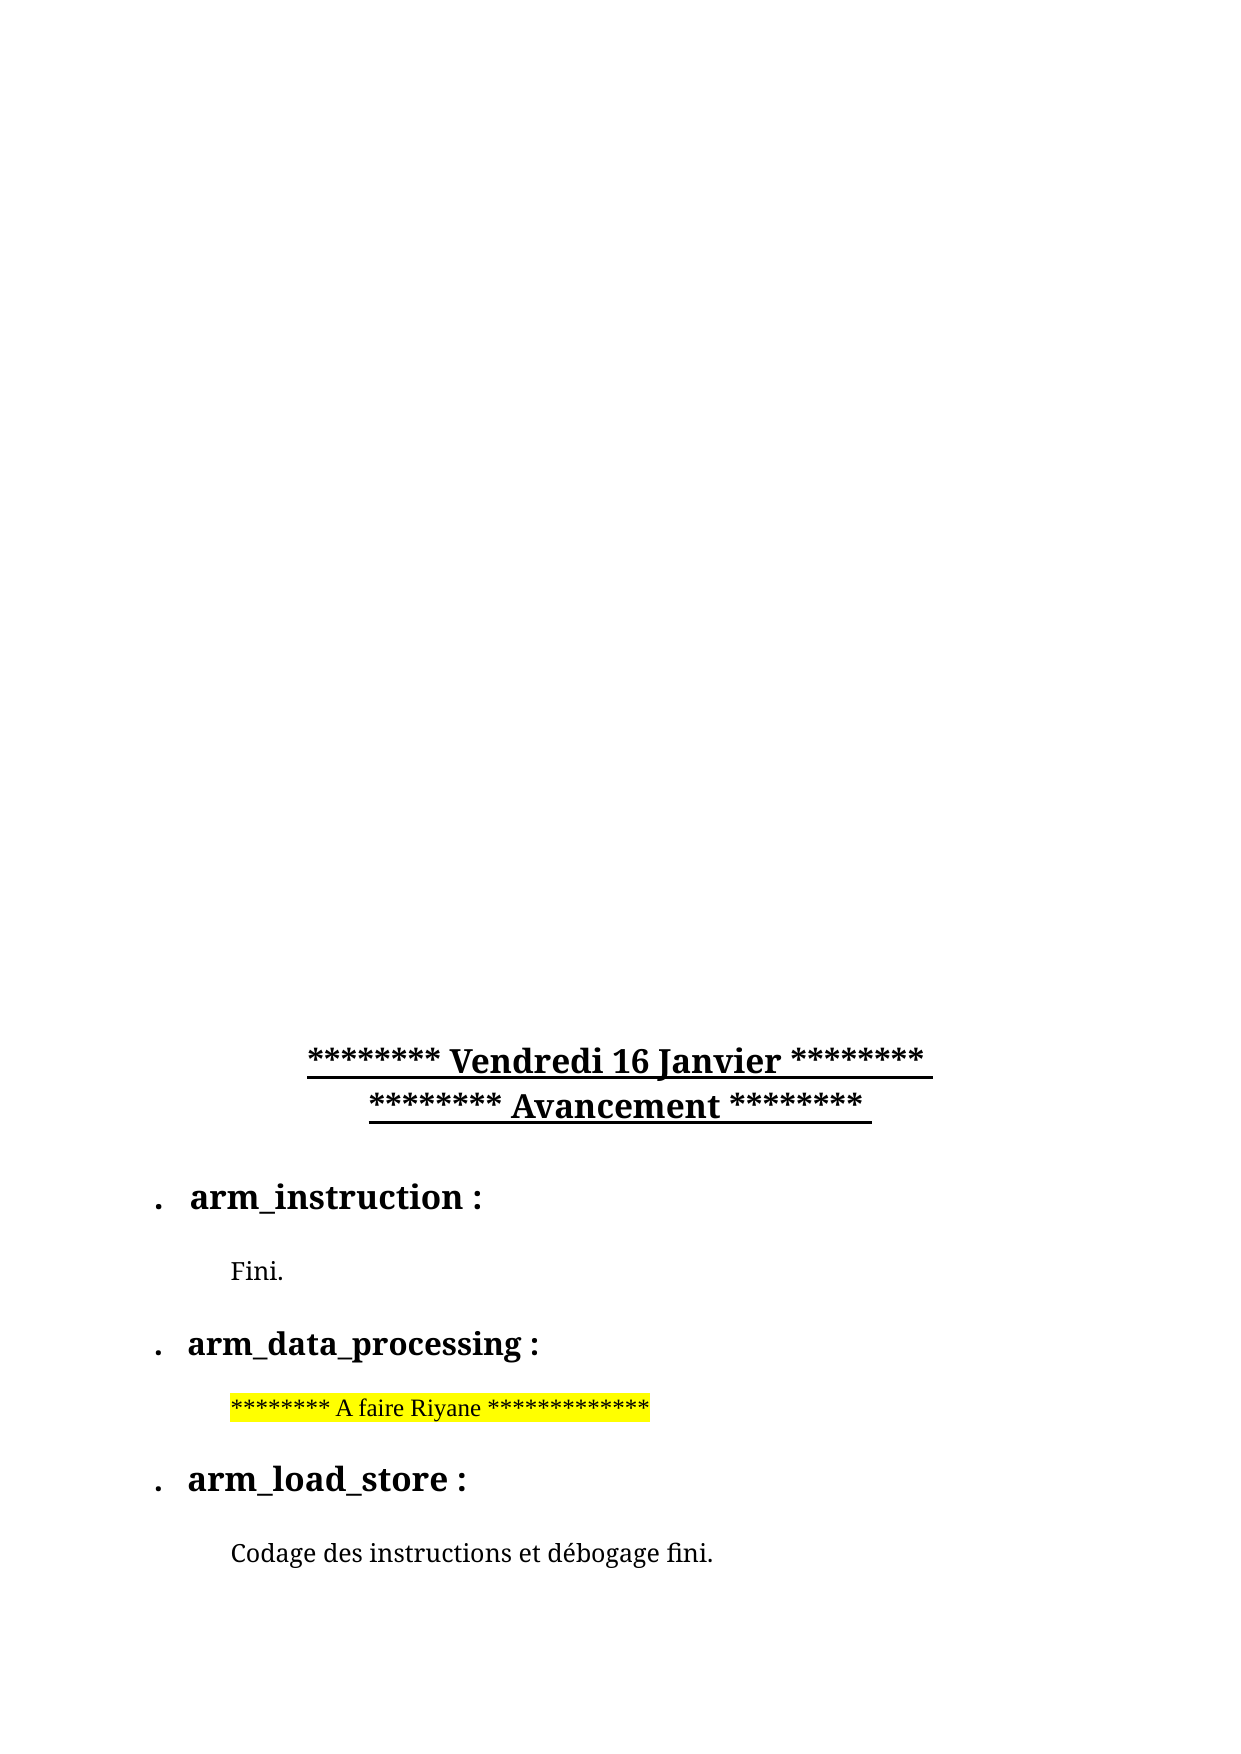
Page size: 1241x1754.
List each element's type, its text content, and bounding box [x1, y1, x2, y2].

text . arm_instruction : [153, 1174, 1122, 1219]
text ******** A faire Riyane ************* [230, 1393, 1122, 1422]
text Codage des instructions et débogage fini. [230, 1535, 1122, 1569]
text Fini. [230, 1253, 1122, 1288]
text . arm_load_store : [153, 1456, 1122, 1501]
text . arm_data_processing : [153, 1322, 1122, 1364]
text ******** Avancement ******** [118, 1083, 1122, 1129]
text ******** Vendredi 16 Janvier ******** [118, 1038, 1122, 1083]
